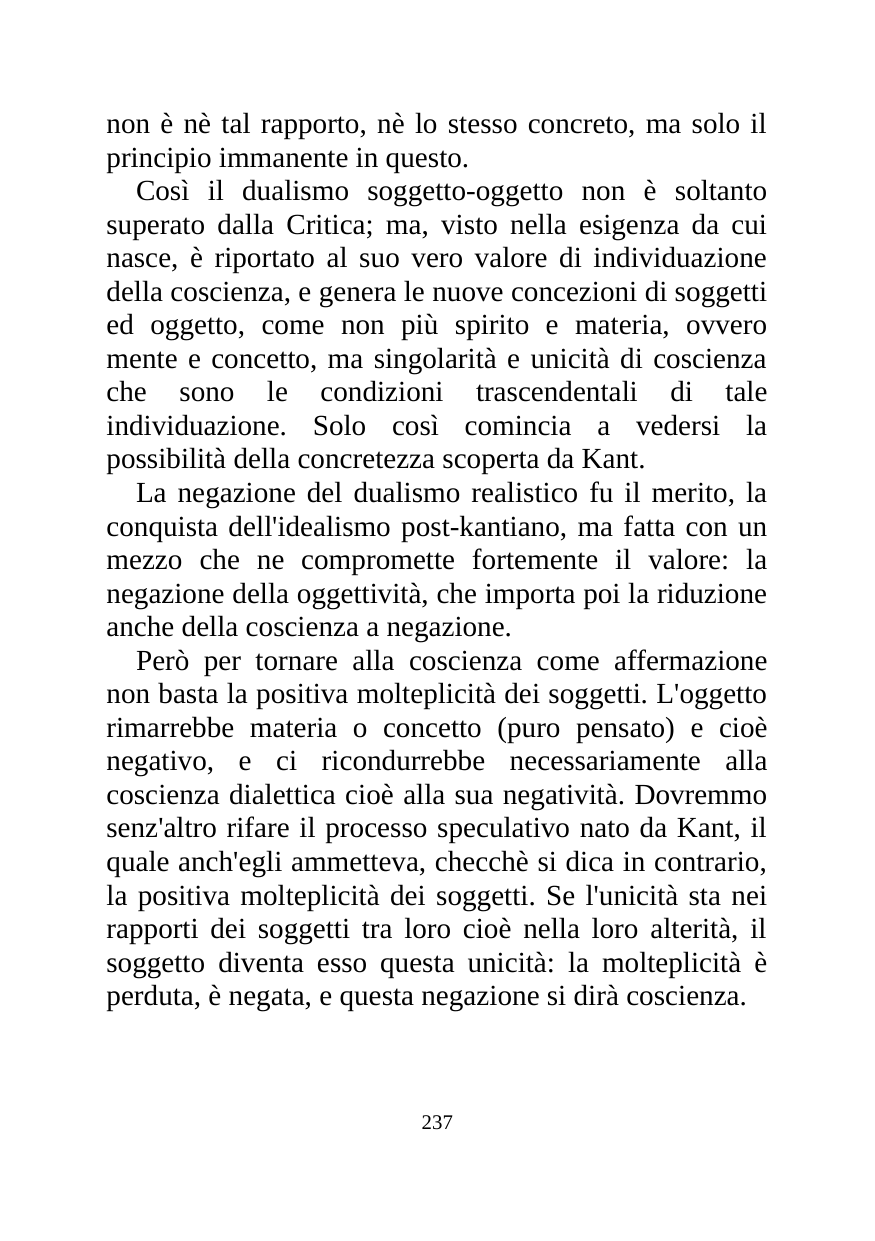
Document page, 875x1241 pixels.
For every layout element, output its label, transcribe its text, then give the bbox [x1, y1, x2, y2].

text Così il dualismo soggetto-oggetto non è soltanto superato dalla Critica; ma, visto nella esigenza da cui nasce, è riportato al suo vero valore di individuazione della coscienza, e genera le nuove concezioni di soggetti ed oggetto, come non più spirito e materia, ovvero mente e concetto, ma singolarità e unicità di coscienza che sono le condizioni trascendentali di tale individuazione. Solo così comincia a vedersi la possibilità della concretezza scoperta da Kant. [106, 173, 768, 475]
text La negazione del dualismo realistico fu il merito, la conquista dell'idealismo post-kantiano, ma fatta con un mezzo che ne compromette fortemente il valore: la negazione della oggettività, che importa poi la riduzione anche della coscienza a negazione. [106, 475, 768, 643]
text Però per tornare alla coscienza come affermazione non basta la positiva molteplicità dei soggetti. L'oggetto rimarrebbe materia o concetto (puro pensato) e cioè negativo, e ci ricondurrebbe necessariamente alla coscienza dialettica cioè alla sua negatività. Dovremmo senz'altro rifare il processo speculativo nato da Kant, il quale anch'egli ammetteva, checchè si dica in contrario, la positiva molteplicità dei soggetti. Se l'unicità sta nei rapporti dei soggetti tra loro cioè nella loro alterità, il soggetto diventa esso questa unicità: la molteplicità è perduta, è negata, e questa negazione si dirà coscienza. [106, 643, 768, 1012]
text non è nè tal rapporto, nè lo stesso concreto, ma solo il principio immanente in questo. [106, 106, 768, 173]
